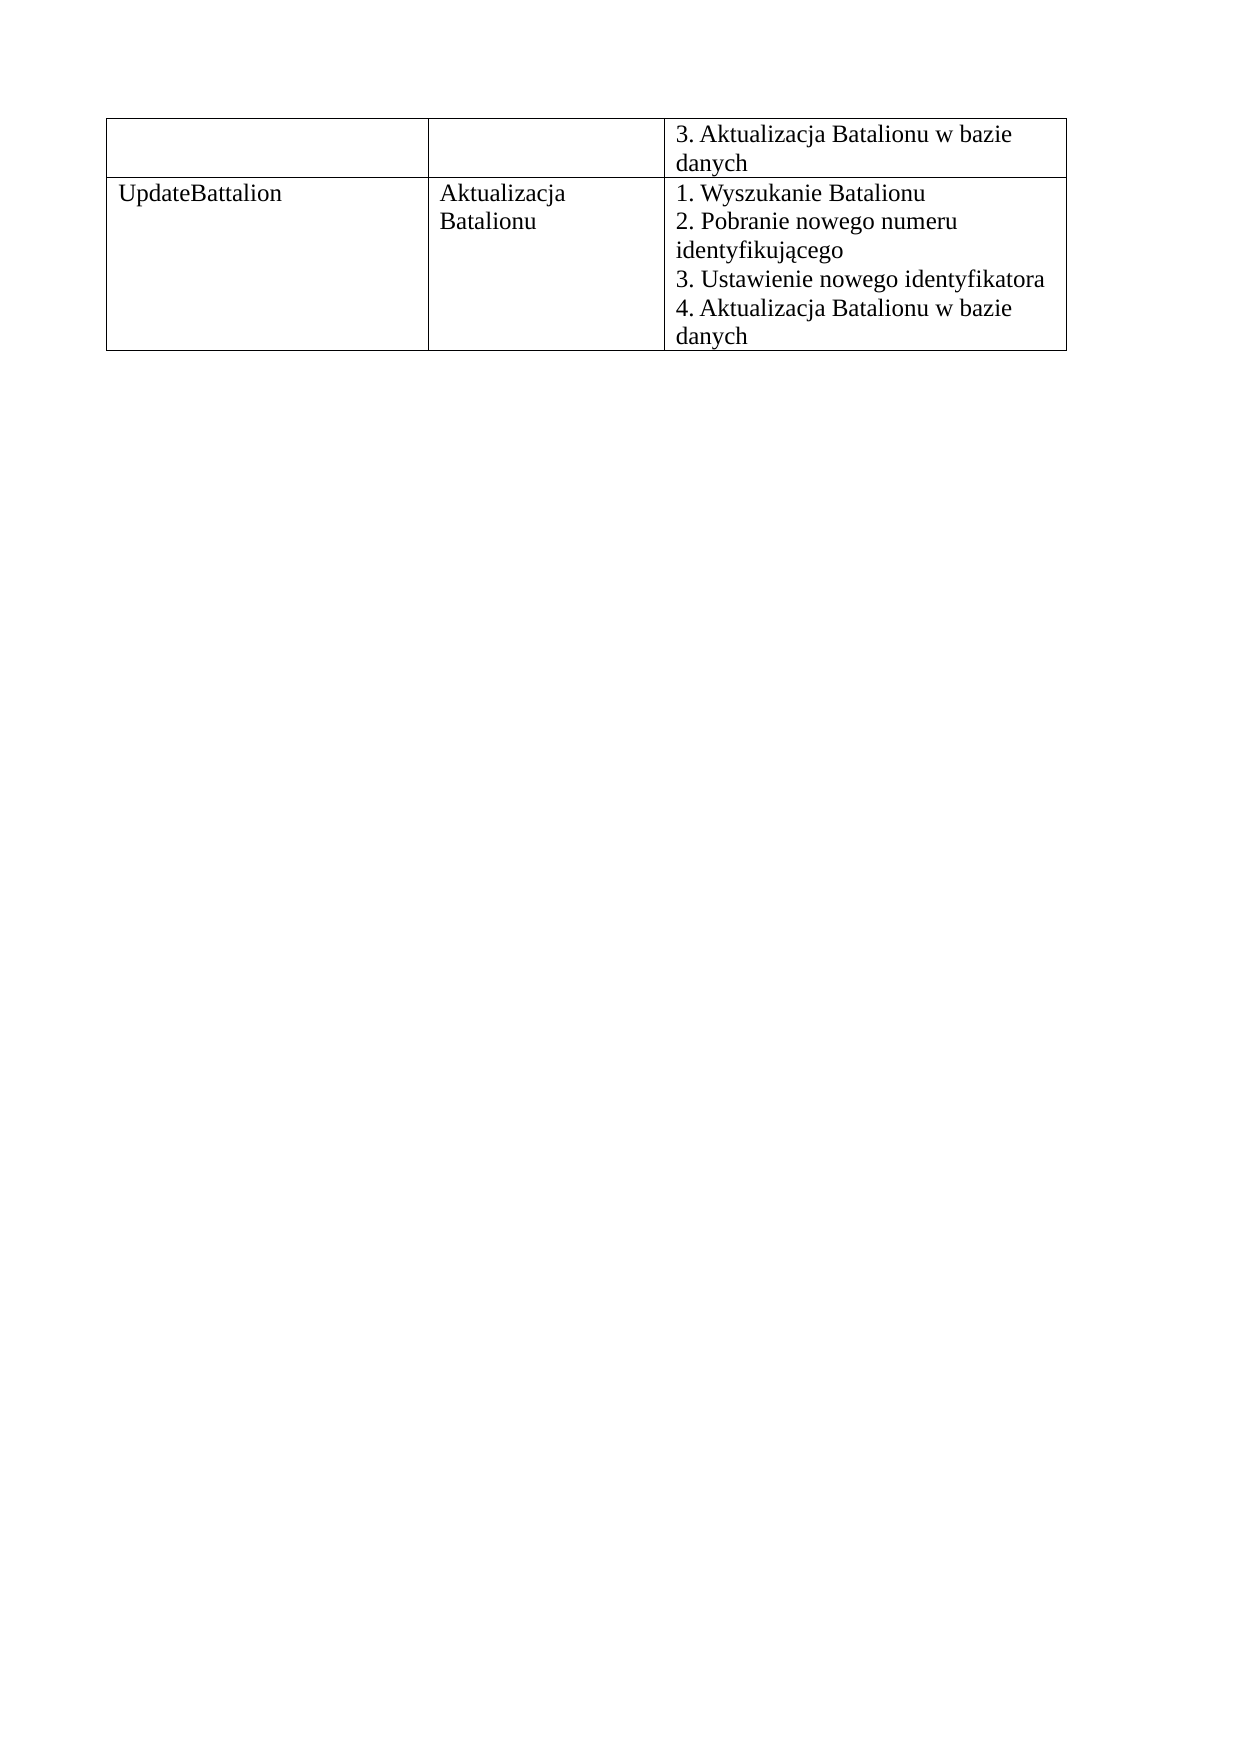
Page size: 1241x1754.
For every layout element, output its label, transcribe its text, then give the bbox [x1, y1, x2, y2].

table_cell UpdateBattalion [107, 178, 428, 350]
table_cell [107, 119, 428, 177]
table_cell 1. Wyszukanie Batalionu 2. Pobranie nowego numeru identyfikującego 3. Ustawienie nowego identyfikatora 4. Aktualizacja Batalionu w bazie danych [665, 178, 1066, 350]
table_cell Aktualizacja Batalionu [429, 178, 664, 350]
table_cell [429, 119, 664, 177]
table_cell 3. Aktualizacja Batalionu w bazie danych [665, 119, 1066, 177]
